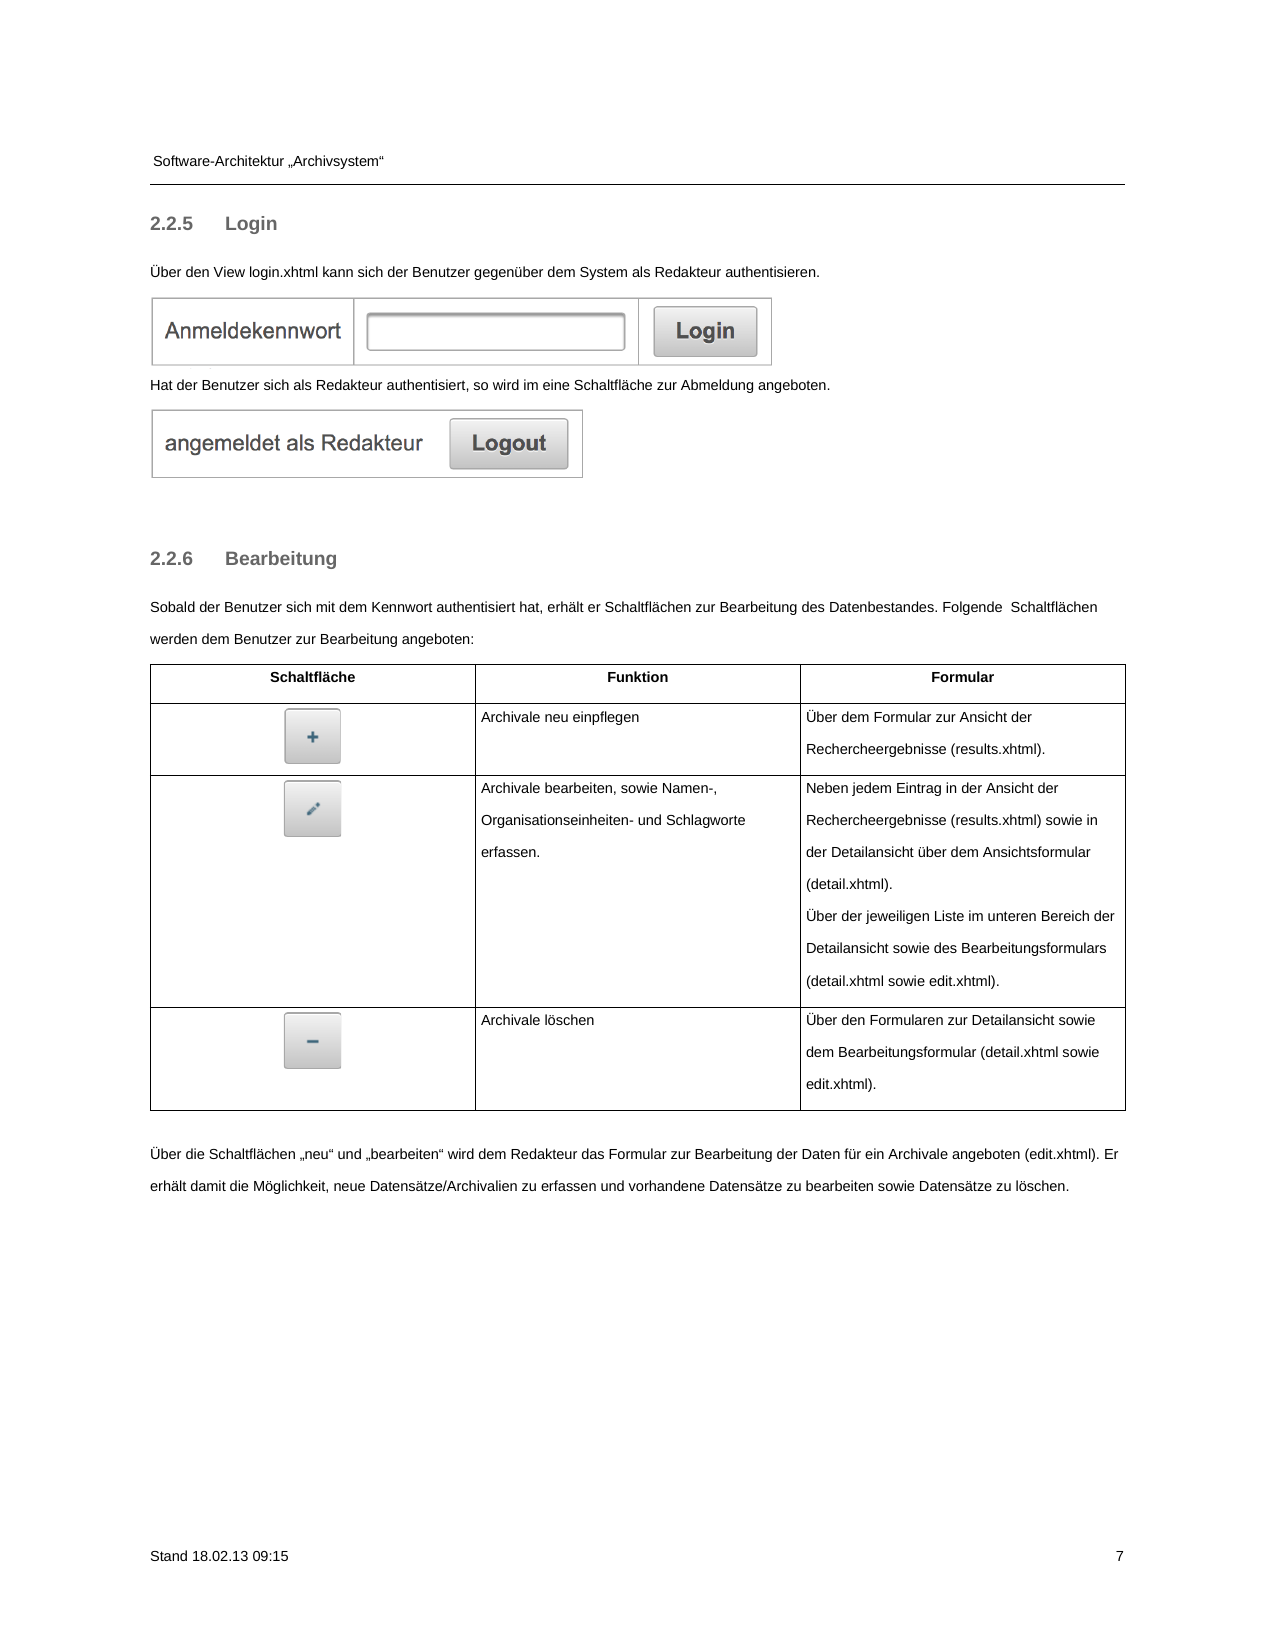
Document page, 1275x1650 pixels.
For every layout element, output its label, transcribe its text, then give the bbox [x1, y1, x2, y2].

picture [283, 1012, 342, 1069]
table_cell Archivale bearbeiten, sowie Namen-, Organisationseinheiten- und Schlagworte erfassen. [476, 776, 800, 1007]
subtitle Bearbeitung [150, 548, 1125, 586]
table_cell [151, 1008, 475, 1012]
table_cell Archivale löschen [476, 1008, 800, 1110]
table_header Schaltfläche [151, 665, 475, 703]
text Über die Schaltflächen „neu“ und „bearbeiten“ wird dem Redakteur das Formular zur Bearbeitung der Daten für ein Archivale angeboten (edit.xhtml). Er erhält damit die Möglichkeit, neue Datensätze/Archivalien zu erfassen und vorhandene Datensätze zu bearbeiten sowie Datensätze zu löschen. [150, 1147, 1125, 1207]
table_header Funktion [476, 665, 800, 703]
text Über den View login.xhtml kann sich der Benutzer gegenüber dem System als Redakteur authentisieren. [150, 264, 1125, 292]
picture [150, 408, 584, 479]
picture [283, 780, 342, 837]
text Sobald der Benutzer sich mit dem Kennwort authentisiert hat, erhält er Schaltflächen zur Bearbeitung des Datenbestandes. Folgende Schaltflächen werden dem Benutzer zur Bearbeitung angeboten: [150, 599, 1125, 659]
table_cell Neben jedem Eintrag in der Ansicht der Rechercheergebnisse (results.xhtml) sowie in der Detailansicht über dem Ansichtsformular (detail.xhtml). Über der jeweiligen Liste im unteren Bereich der Detailansicht sowie des Bearbeitungsformulars (detail.xhtml sowie edit.xhtml). [801, 776, 1125, 1007]
subtitle Login [150, 213, 1125, 251]
text Hat der Benutzer sich als Redakteur authentisiert, so wird im eine Schaltfläche zur Abmeldung angeboten. [150, 377, 1125, 405]
table_cell [151, 704, 475, 775]
table_header Formular [801, 665, 1125, 703]
picture [284, 708, 341, 764]
picture [150, 296, 773, 369]
table_cell Archivale neu einpflegen [476, 704, 800, 775]
table_cell [151, 776, 475, 1007]
table_cell Über den Formularen zur Detailansicht sowie dem Bearbeitungsformular (detail.xhtml sowie edit.xhtml). [801, 1008, 1125, 1110]
table_cell [151, 1013, 475, 1110]
table_cell Über dem Formular zur Ansicht der Rechercheergebnisse (results.xhtml). [801, 704, 1125, 775]
